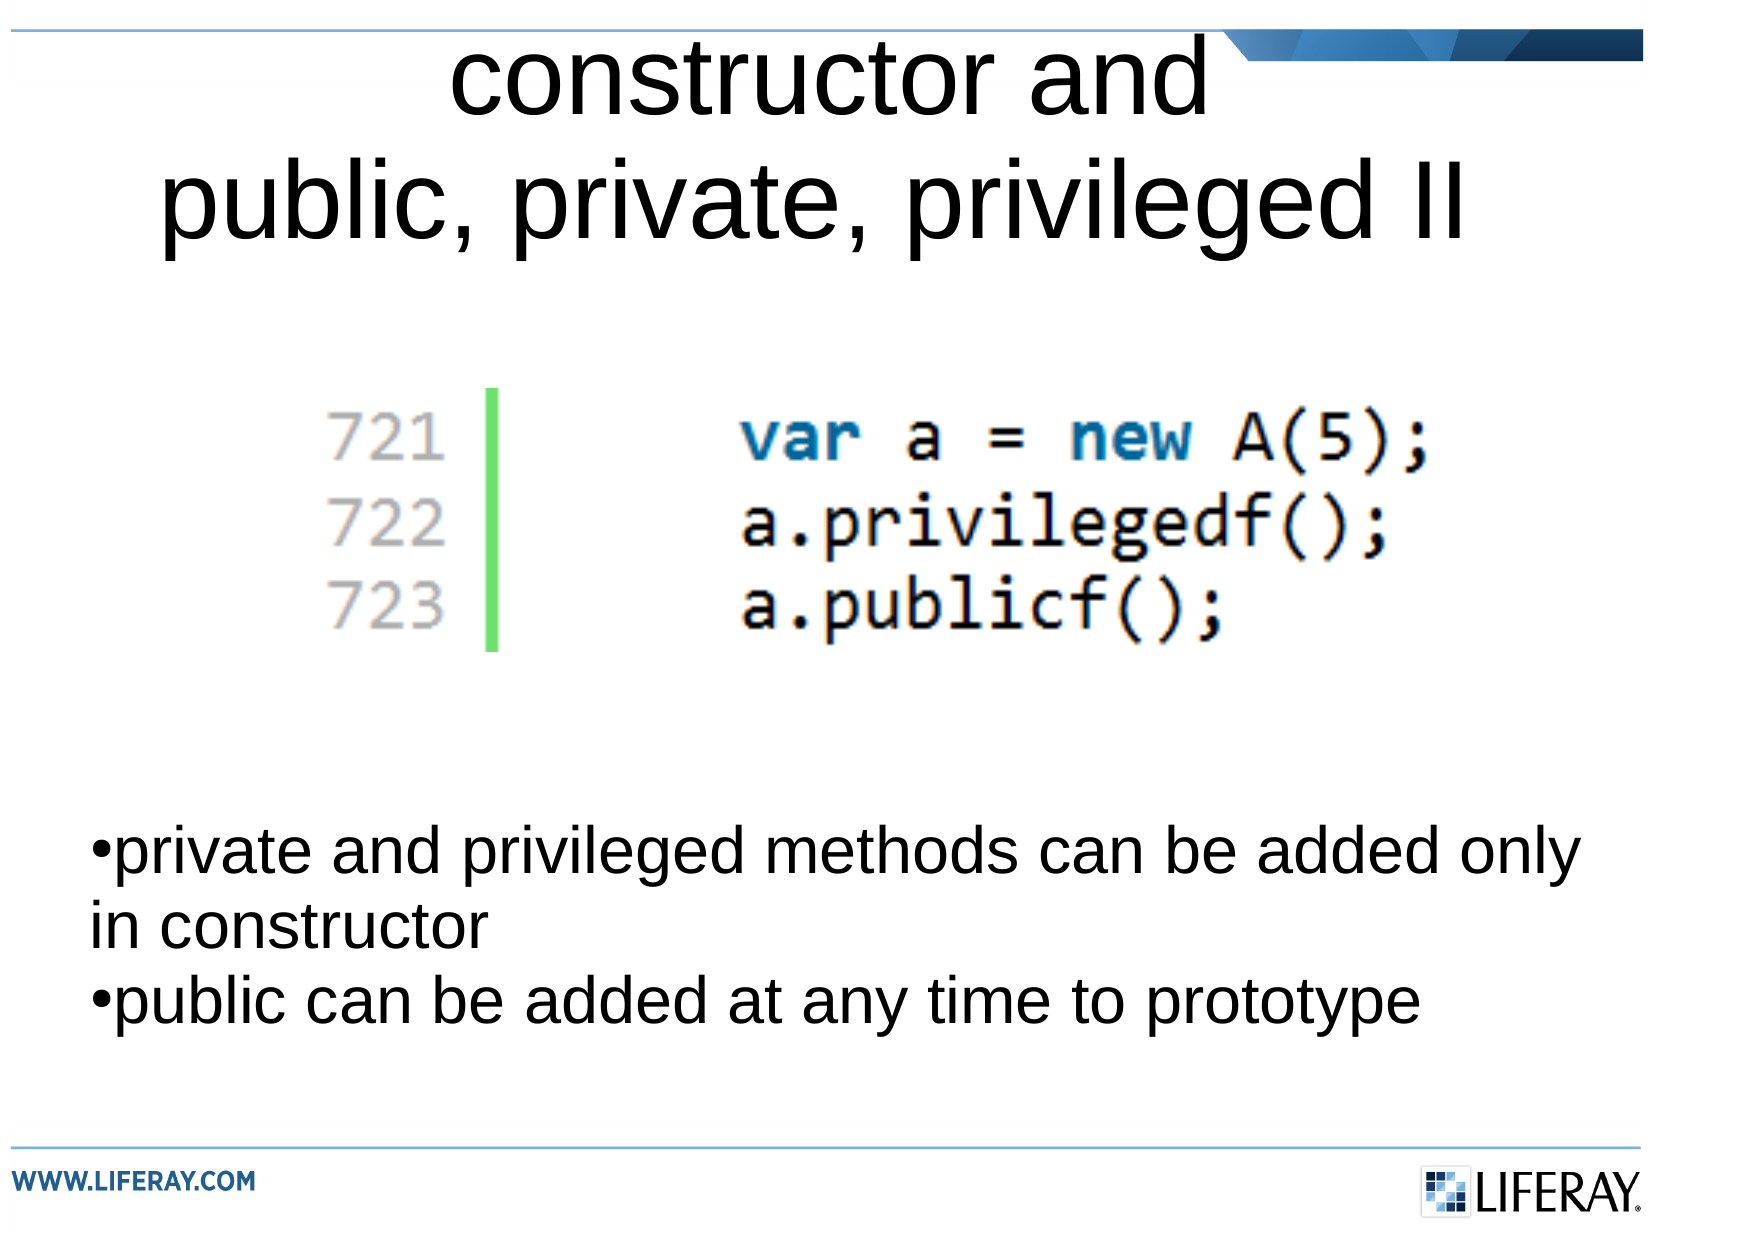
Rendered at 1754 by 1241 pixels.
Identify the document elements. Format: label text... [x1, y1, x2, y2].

text_box private and privileged methods can be added only in constructor public can be added at any time to prototype [75, 805, 1651, 1046]
picture [11, 0, 1644, 84]
title constructor and public, private, privileged II [86, 14, 1576, 263]
picture [300, 388, 1436, 652]
picture [9, 1124, 1642, 1234]
